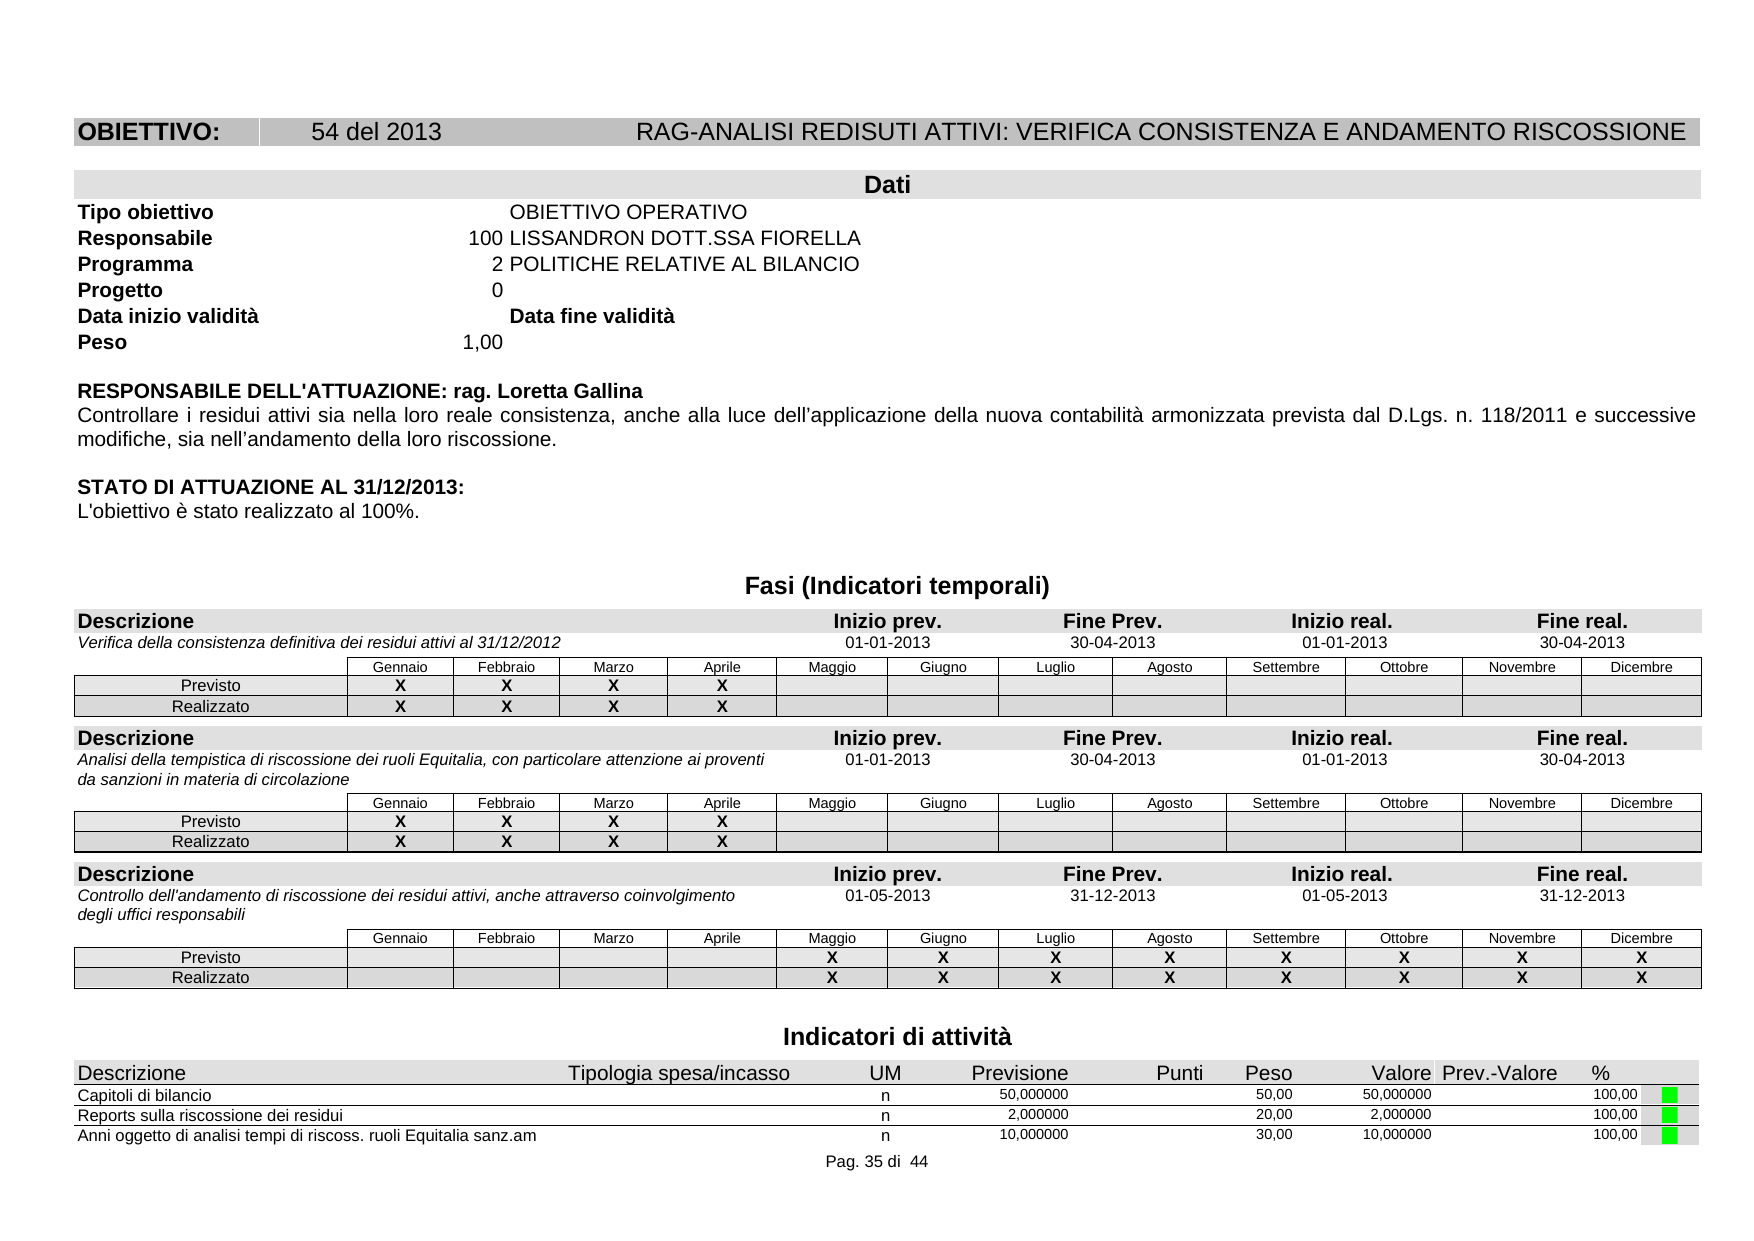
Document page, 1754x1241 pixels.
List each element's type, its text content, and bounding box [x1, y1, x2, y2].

table_cell [1227, 696, 1345, 716]
table_cell [1346, 832, 1462, 851]
table_header Inizio real. [1227, 726, 1463, 750]
table_cell [560, 948, 667, 967]
table_header [1641, 1060, 1699, 1084]
table_header Settembre [1227, 794, 1345, 811]
table_cell [668, 948, 776, 967]
table_cell [1641, 1085, 1699, 1104]
table_cell 2 [324, 251, 506, 277]
table_cell OBIETTIVO OPERATIVO [506, 199, 1193, 225]
table_cell 100 [324, 225, 506, 251]
table_cell X [348, 832, 453, 851]
table_cell [668, 968, 776, 987]
table_cell [348, 968, 453, 987]
table_header Fine real. [1463, 726, 1702, 750]
table_header RESPONSABILE DELL'ATTUAZIONE: rag. Loretta Gallina Controllare i residui attivi sia nella loro reale consistenza, anche alla luce dell’applicazione della nuova contabilità armonizzata prevista dal D.Lgs. n. 118/2011 e successive modifiche, sia nell’andamento della loro riscossione. STATO DI ATTUAZIONE AL 31/12/2013: L'obiettivo è stato realizzato al 100%. [74, 379, 1702, 547]
table_header Inizio prev. [777, 862, 999, 886]
table_header Giugno [888, 658, 998, 675]
table_cell Previsto [75, 812, 347, 831]
table_cell X [1463, 948, 1581, 967]
table_cell [1346, 676, 1462, 695]
table_cell X [1113, 968, 1226, 987]
table_header Fine Prev. [999, 862, 1227, 886]
table_header Dati [74, 170, 1701, 199]
table_cell [1435, 1106, 1561, 1125]
table_header Punti [1072, 1060, 1212, 1084]
table_cell [888, 812, 998, 831]
table_cell X [560, 696, 667, 716]
table_header Luglio [999, 930, 1112, 947]
table_header Descrizione [74, 862, 777, 886]
table_cell [1346, 812, 1462, 831]
table_header Marzo [560, 658, 667, 675]
table_cell [1227, 812, 1345, 831]
table_cell 31-12-2013 [1463, 886, 1702, 924]
table_cell X [668, 676, 776, 695]
table_header Gennaio [348, 794, 453, 811]
table_cell Programma [74, 251, 324, 277]
table_header Gennaio [348, 658, 453, 675]
table_cell X [668, 696, 776, 716]
table_cell X [454, 676, 559, 695]
table_header Descrizione [74, 726, 777, 750]
table_cell [1072, 1126, 1217, 1145]
table_cell 30,00 [1217, 1126, 1296, 1145]
table_cell X [1463, 968, 1581, 987]
table_cell Realizzato [75, 832, 347, 851]
table_cell n [840, 1085, 930, 1104]
table_header Tipologia spesa/incasso [565, 1060, 840, 1084]
table_header [74, 793, 347, 811]
table_cell Capitoli di bilancio [74, 1085, 565, 1104]
table_header [74, 657, 347, 675]
table_header Inizio real. [1227, 609, 1463, 633]
text Fasi (Indicatori temporali) [71, 571, 1724, 600]
table_header Inizio prev. [777, 726, 999, 750]
table_header Fine Prev. [999, 609, 1227, 633]
table_cell [1072, 1085, 1217, 1104]
table_cell Progetto [74, 277, 324, 303]
table_cell X [888, 968, 998, 987]
table_cell [1463, 676, 1581, 695]
table_cell [680, 303, 1701, 329]
table_header Giugno [888, 930, 998, 947]
table_cell [777, 832, 887, 851]
table_header Dicembre [1582, 930, 1701, 947]
table_header 54 del 2013 [260, 118, 633, 146]
table_header Novembre [1463, 658, 1581, 675]
table_cell [777, 696, 887, 716]
table_cell Reports sulla riscossione dei residui [74, 1106, 565, 1125]
table_cell [1227, 832, 1345, 851]
table_cell 100,00 [1561, 1126, 1641, 1145]
table_cell [1113, 676, 1226, 695]
table_cell X [668, 812, 776, 831]
table_cell [565, 1106, 840, 1125]
table_cell Analisi della tempistica di riscossione dei ruoli Equitalia, con particolare attenzione ai proventi da sanzioni in materia di circolazione [74, 750, 777, 788]
table_cell Previsto [75, 676, 347, 695]
table_cell 50,000000 [930, 1085, 1072, 1104]
table_cell [506, 329, 680, 355]
table_cell 30-04-2013 [1463, 750, 1702, 788]
table_cell X [560, 832, 667, 851]
table_cell X [777, 968, 887, 987]
table_cell n [840, 1126, 930, 1145]
table_header [74, 929, 347, 947]
table_cell [1582, 696, 1701, 716]
table_header OBIETTIVO: [74, 118, 259, 146]
table_cell [454, 968, 559, 987]
table_header Previsione [930, 1060, 1072, 1084]
table_cell X [777, 948, 887, 967]
table_cell [329, 199, 506, 225]
table_header Aprile [668, 930, 776, 947]
table_cell [560, 968, 667, 987]
table_cell [1227, 676, 1345, 695]
table_cell [1113, 812, 1226, 831]
table_cell X [999, 948, 1112, 967]
table_cell [888, 696, 998, 716]
table_cell [1072, 1106, 1217, 1125]
table_cell Peso [74, 329, 329, 355]
table_cell [999, 676, 1112, 695]
table_header Febbraio [454, 930, 559, 947]
table_cell [680, 329, 1701, 355]
table_header Aprile [668, 658, 776, 675]
table_header Maggio [777, 930, 887, 947]
table_cell [565, 1085, 840, 1104]
table_header Ottobre [1346, 930, 1462, 947]
table_header Agosto [1113, 658, 1226, 675]
table_cell 2,000000 [1296, 1106, 1434, 1125]
table_cell [348, 948, 453, 967]
table_header % [1561, 1060, 1641, 1084]
table_header Valore [1296, 1060, 1434, 1084]
table_header Ottobre [1346, 794, 1462, 811]
table_header Fine real. [1463, 862, 1702, 886]
table_cell [1113, 832, 1226, 851]
table_header Luglio [999, 658, 1112, 675]
table_cell [1641, 1106, 1699, 1125]
table_cell X [454, 812, 559, 831]
table_cell 2,000000 [930, 1106, 1072, 1125]
table_header Dicembre [1582, 794, 1701, 811]
table_cell X [560, 812, 667, 831]
table_cell [1113, 696, 1226, 716]
table_header Giugno [888, 794, 998, 811]
table_cell X [1346, 948, 1462, 967]
table_cell 0 [324, 277, 506, 303]
table_cell X [1227, 948, 1345, 967]
table_cell [565, 1126, 840, 1145]
table_header Settembre [1227, 658, 1345, 675]
table_header Febbraio [454, 794, 559, 811]
table_cell 30-04-2013 [999, 750, 1227, 788]
table_header Marzo [560, 794, 667, 811]
table_cell Verifica della consistenza definitiva dei residui attivi al 31/12/2012 [74, 633, 777, 652]
table_cell X [1346, 968, 1462, 987]
table_cell [777, 676, 887, 695]
table_cell 01-05-2013 [777, 886, 999, 924]
table_header Descrizione [74, 609, 777, 633]
table_cell [506, 277, 1701, 303]
table_cell 100,00 [1561, 1106, 1641, 1125]
table_cell X [1582, 948, 1701, 967]
table_cell [999, 812, 1112, 831]
table_cell [1435, 1126, 1561, 1145]
table_header Novembre [1463, 794, 1581, 811]
table_cell 01-05-2013 [1227, 886, 1463, 924]
table_header Maggio [777, 794, 887, 811]
table_cell Realizzato [75, 968, 347, 987]
table_header Ottobre [1346, 658, 1462, 675]
table_header Inizio real. [1227, 862, 1463, 886]
table_cell Controllo dell'andamento di riscossione dei residui attivi, anche attraverso coinvolgimento degli uffici responsabili [74, 886, 777, 924]
table_header Settembre [1227, 930, 1345, 947]
table_cell 1,00 [329, 329, 506, 355]
table_cell Realizzato [75, 696, 347, 716]
table_cell [999, 696, 1112, 716]
table_cell X [1227, 968, 1345, 987]
table_cell [888, 676, 998, 695]
table_cell 100,00 [1561, 1085, 1641, 1104]
table_cell n [840, 1106, 930, 1125]
table_cell Previsto [75, 948, 347, 967]
table_cell [1582, 812, 1701, 831]
table_cell X [1113, 948, 1226, 967]
table_header Peso [1212, 1060, 1296, 1084]
table_header UM [840, 1060, 930, 1084]
table_cell 30-04-2013 [1463, 633, 1702, 652]
table_cell [1193, 199, 1701, 225]
table_cell 50,00 [1217, 1085, 1296, 1104]
table_cell X [454, 832, 559, 851]
table_cell [454, 948, 559, 967]
table_header Novembre [1463, 930, 1581, 947]
table_cell Data inizio validità [74, 303, 329, 329]
table_header Gennaio [348, 930, 453, 947]
table_cell 31-12-2013 [999, 886, 1227, 924]
table_cell Tipo obiettivo [74, 199, 329, 225]
table_header Fine real. [1463, 609, 1702, 633]
table_cell 10,000000 [1296, 1126, 1434, 1145]
table_cell X [668, 832, 776, 851]
table_header Fine Prev. [999, 726, 1227, 750]
table_header Agosto [1113, 930, 1226, 947]
table_cell 01-01-2013 [777, 750, 999, 788]
table_cell [1463, 812, 1581, 831]
table_header Inizio prev. [777, 609, 999, 633]
table_cell POLITICHE RELATIVE AL BILANCIO [506, 251, 1701, 277]
table_cell X [348, 696, 453, 716]
table_header Febbraio [454, 658, 559, 675]
table_cell Responsabile [74, 225, 324, 251]
table_cell Data fine validità [506, 303, 680, 329]
table_cell 01-01-2013 [777, 633, 999, 652]
table_cell 30-04-2013 [999, 633, 1227, 652]
table_cell 01-01-2013 [1227, 750, 1463, 788]
table_header Maggio [777, 658, 887, 675]
text Indicatori di attività [71, 1022, 1724, 1051]
table_header Marzo [560, 930, 667, 947]
table_header Dicembre [1582, 658, 1701, 675]
table_header Descrizione [74, 1060, 565, 1084]
table_cell [777, 812, 887, 831]
table_cell X [454, 696, 559, 716]
table_cell [1435, 1085, 1561, 1104]
table_cell LISSANDRON DOTT.SSA FIORELLA [506, 225, 1701, 251]
table_header Agosto [1113, 794, 1226, 811]
table_header Aprile [668, 794, 776, 811]
table_cell [1641, 1126, 1699, 1145]
table_cell 01-01-2013 [1227, 633, 1463, 652]
table_cell 20,00 [1217, 1106, 1296, 1125]
table_cell X [888, 948, 998, 967]
table_cell Anni oggetto di analisi tempi di riscoss. ruoli Equitalia sanz.am [74, 1126, 565, 1145]
table_cell [999, 832, 1112, 851]
table_cell X [348, 812, 453, 831]
table_cell X [560, 676, 667, 695]
table_cell 10,000000 [930, 1126, 1072, 1145]
table_cell [1463, 696, 1581, 716]
table_cell X [1582, 968, 1701, 987]
table_cell [329, 303, 506, 329]
table_header RAG-ANALISI REDISUTI ATTIVI: VERIFICA CONSISTENZA E ANDAMENTO RISCOSSIONE [633, 118, 1700, 146]
table_cell [1582, 676, 1701, 695]
table_cell 50,000000 [1296, 1085, 1434, 1104]
table_header Luglio [999, 794, 1112, 811]
table_cell [888, 832, 998, 851]
table_cell X [348, 676, 453, 695]
table_cell X [999, 968, 1112, 987]
table_cell [1463, 832, 1581, 851]
table_cell [1346, 696, 1462, 716]
table_header Prev.-Valore [1435, 1060, 1561, 1084]
table_cell [1582, 832, 1701, 851]
